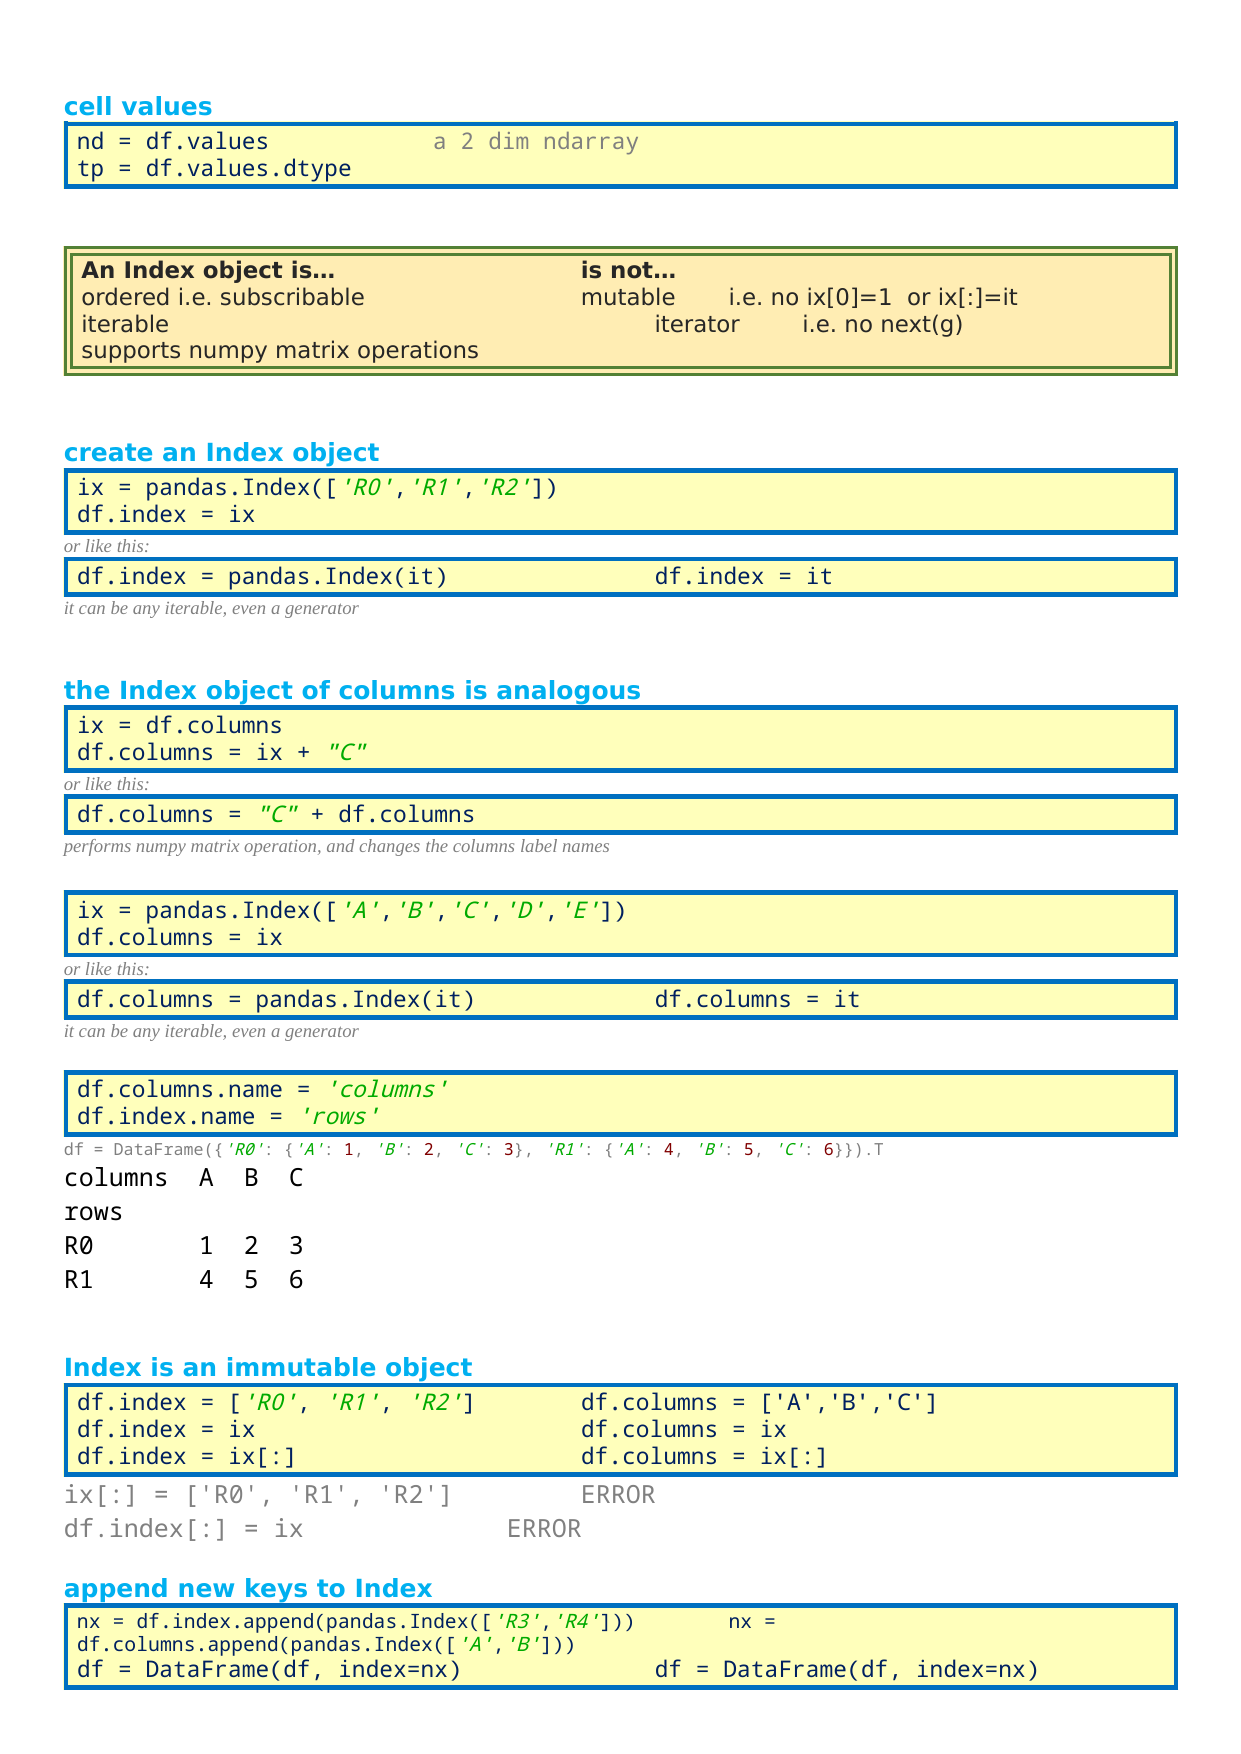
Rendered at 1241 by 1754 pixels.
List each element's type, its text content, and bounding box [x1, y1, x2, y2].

text ix[:] = ['R0', 'R1', 'R2'] ERROR [63, 1477, 1178, 1511]
text df.index = ['R0', 'R1', 'R2'] df.columns = ['A','B','C'] [68, 1387, 1174, 1409]
text df = DataFrame({'R0': {'A': 1, 'B': 2, 'C': 3}, 'R1': {'A': 4, 'B': 5, 'C': 6}}).T [63, 1137, 1178, 1160]
text it can be any iterable, even a generator [63, 597, 1178, 619]
text ix = pandas.Index(['R0','R1','R2']) [68, 473, 1174, 495]
title the Index object of columns is analogous [63, 676, 1178, 705]
title create an Index object [63, 439, 1178, 468]
text df.index = pandas.Index(it) df.index = it [68, 561, 1174, 592]
text df.index = ix df.columns = ix [68, 1409, 1174, 1436]
text it can be any iterable, even a generator [63, 1019, 1178, 1041]
text ordered i.e. subscribable mutable i.e. no ix[0]=1 or ix[:]=it [73, 273, 1169, 299]
title Index is an immutable object [63, 1353, 1178, 1383]
text ix = pandas.Index(['A','B','C','D','E']) [68, 895, 1174, 917]
text df.index = ix[:] df.columns = ix[:] [68, 1436, 1174, 1472]
text columns A B C [63, 1160, 1178, 1194]
text nd = df.values a 2 dim ndarray [68, 126, 1174, 148]
title cell values [63, 92, 1178, 121]
text R1 4 5 6 [63, 1262, 1178, 1296]
text df.index[:] = ix ERROR [63, 1511, 1178, 1545]
text rows [63, 1194, 1178, 1228]
text df.columns = ix + "C" [68, 732, 1174, 768]
text An Index object is… is not… [67, 249, 1175, 273]
text df.columns = pandas.Index(it) df.columns = it [68, 984, 1174, 1015]
text df.columns = "C" + df.columns [68, 799, 1174, 830]
text df.columns = ix [68, 917, 1174, 953]
text supports numpy matrix operations [67, 326, 1175, 373]
text df.index = ix [68, 495, 1174, 530]
text nx = df.index.append(pandas.Index(['R3','R4'])) nx = df.columns.append(pandas.Index(['A','B'])) [68, 1608, 1174, 1649]
text R0 1 2 3 [63, 1228, 1178, 1262]
text iterable iterator i.e. no next(g) [73, 299, 1169, 326]
title append new keys to Index [63, 1574, 1178, 1603]
text df = DataFrame(df, index=nx) df = DataFrame(df, index=nx) [68, 1649, 1174, 1685]
text df.index.name = 'rows' [68, 1097, 1174, 1132]
text performs numpy matrix operation, and changes the columns label names [63, 834, 1178, 856]
text or like this: [63, 535, 1178, 557]
text df.columns.name = 'columns' [68, 1075, 1174, 1097]
text tp = df.values.dtype [68, 148, 1174, 184]
text ix = df.columns [68, 710, 1174, 732]
text or like this: [63, 957, 1178, 979]
text or like this: [63, 773, 1178, 794]
